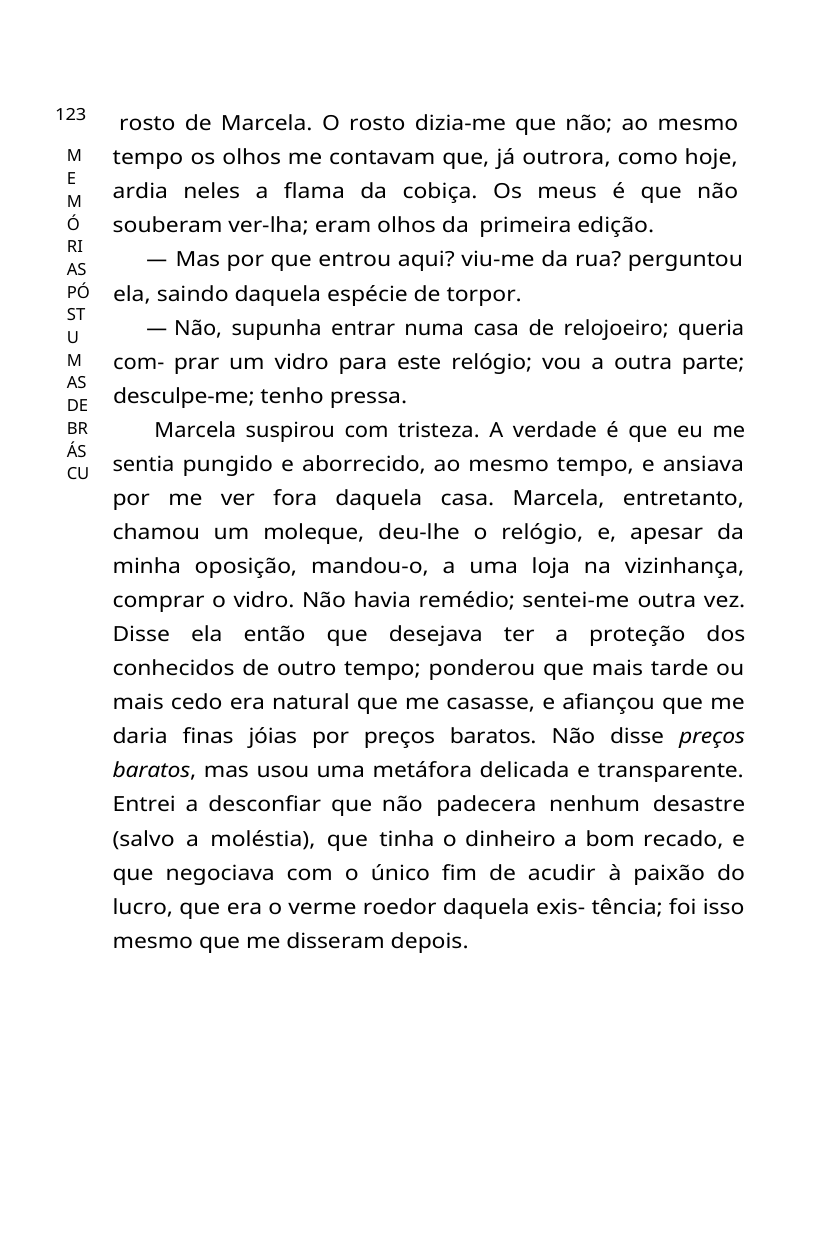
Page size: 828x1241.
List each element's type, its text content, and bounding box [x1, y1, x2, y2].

text MEMÓRIAS PÓSTUMAS DE BRÁS CUBAS [67, 144, 90, 483]
text 123 rosto de Marcela. O rosto dizia-me que não; ao mesmo tempo os olhos me contavam que, já outrora, como hoje, ardia neles a flama da cobiça. Os meus é que não souberam ver-lha; eram olhos da primeira edição. [55, 103, 738, 483]
list Não, supunha entrar numa casa de relojoeiro; queria com- prar um vidro para este relógio; vou a outra parte; desculpe-me; tenho pressa. [113, 313, 745, 409]
text Marcela suspirou com tristeza. A verdade é que eu me sentia pungido e aborrecido, ao mesmo tempo, e ansiava por me ver fora daquela casa. Marcela, entretanto, chamou um moleque, deu-lhe o relógio, e, apesar da minha oposição, mandou-o, a uma loja na vizinhança, comprar o vidro. Não havia remédio; sentei-me outra vez. Disse ela então que desejava ter a proteção dos conhecidos de outro tempo; ponderou que mais tarde ou mais cedo era natural que me casasse, e afiançou que me daria finas jóias por preços baratos. Não disse preços baratos, mas usou uma metáfora delicada e transparente. Entrei a desconfiar que não padecera nenhum desastre (salvo a moléstia), que tinha o dinheiro a bom recado, e que negociava com o único fim de acudir à paixão do lucro, que era o verme roedor daquela exis- tência; foi isso mesmo que me disseram depois. [112, 415, 745, 954]
list Mas por que entrou aqui? viu-me da rua? perguntou ela, saindo daquela espécie de torpor. [113, 244, 743, 307]
